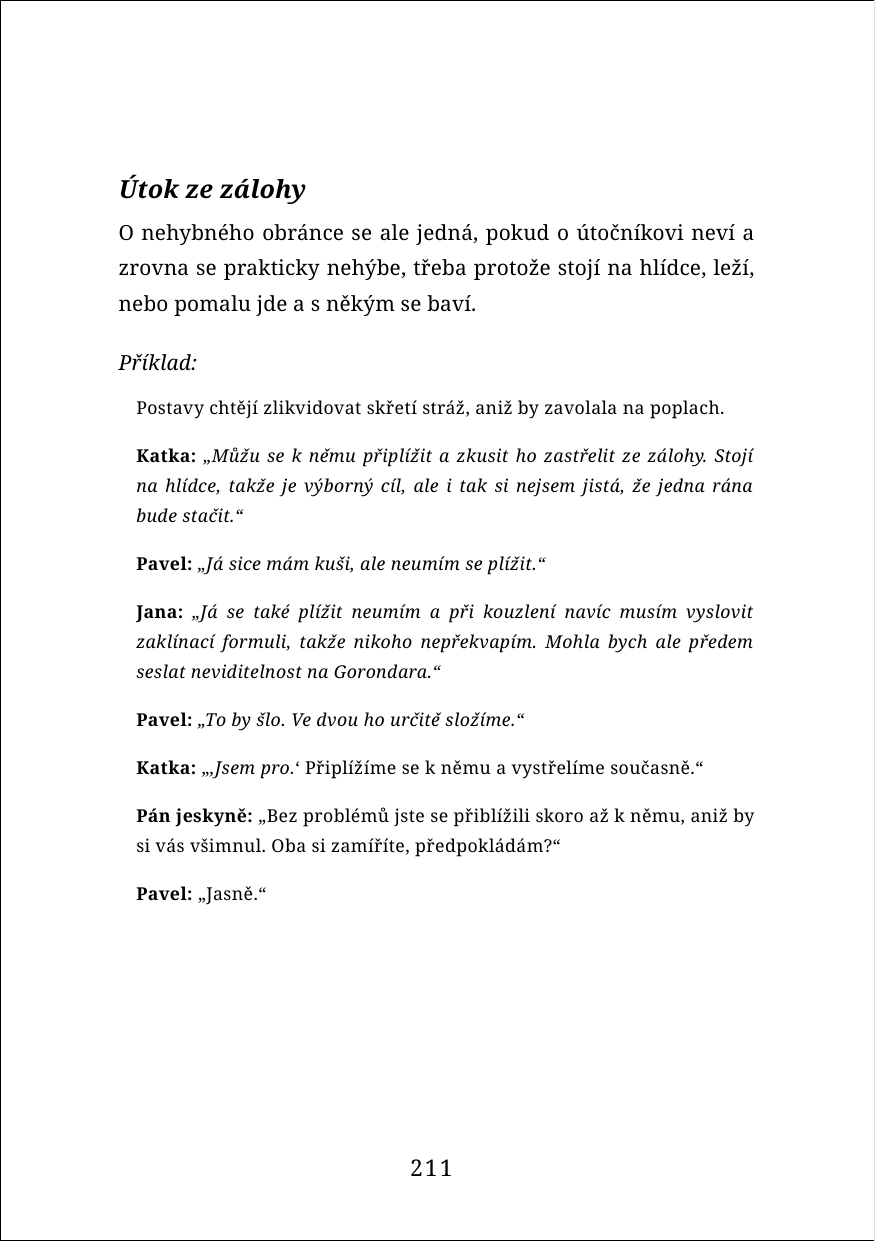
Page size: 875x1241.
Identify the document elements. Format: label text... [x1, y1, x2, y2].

text Katka: „‚Jsem pro.‘ Připlížíme se k němu a vystřelíme současně.“ [136, 756, 756, 780]
text Příklad: [118, 348, 756, 376]
text Pavel: „Já sice mám kuši, ale neumím se plížit.“ [136, 551, 756, 576]
text O nehybného obránce se ale jedná, pokud o útočníkovi neví a zrovna se prakticky nehýbe, třeba protože stojí na hlídce, leží, nebo pomalu jde a s někým se baví. [118, 218, 756, 317]
text Pavel: „To by šlo. Ve dvou ho určitě složíme.“ [136, 708, 756, 732]
text Pán jeskyně: „Bez problémů jste se přiblížili skoro až k němu, aniž by si vás všimnul. Oba si zamíříte, předpokládám?“ [136, 803, 756, 858]
text Katka: „Můžu se k němu připlížit a zkusit ho zastřelit ze zálohy. Stojí na hlídce, takže je výborný cíl, ale i tak si nejsem jistá, že jedna rána bude stačit.“ [136, 443, 756, 528]
text Jana: „Já se také plížit neumím a při kouzlení navíc musím vyslovit zaklínací formuli, takže nikoho nepřekvapím. Mohla bych ale předem seslat neviditelnost na Gorondara.“ [136, 599, 756, 684]
text Pavel: „Jasně.“ [136, 882, 756, 906]
subtitle Útok ze zálohy [118, 172, 756, 206]
text Postavy chtějí zlikvidovat skřetí stráž, aniž by zavolala na poplach. [136, 395, 756, 419]
